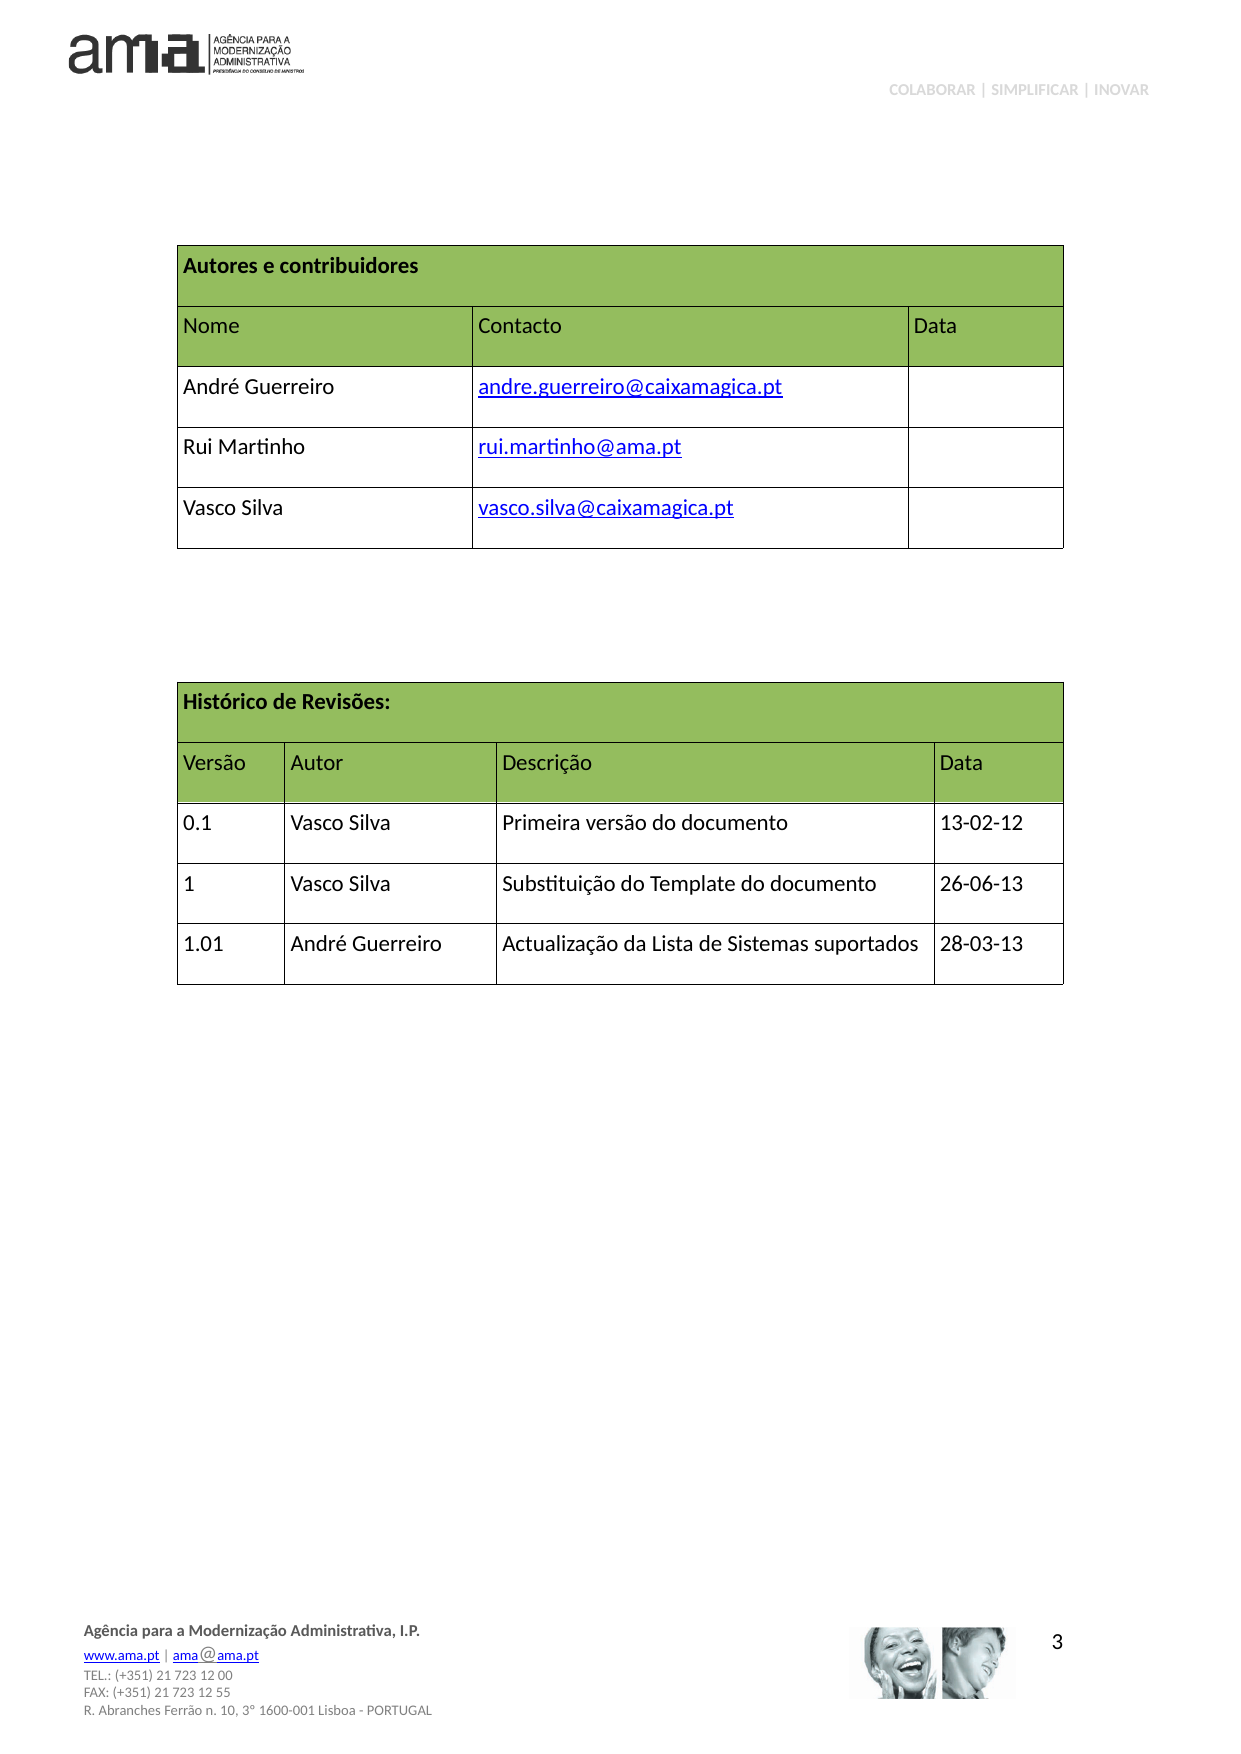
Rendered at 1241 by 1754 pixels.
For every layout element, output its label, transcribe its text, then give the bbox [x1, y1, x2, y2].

picture [68, 34, 304, 75]
table_cell Autor [285, 743, 496, 802]
table_cell Primeira versão do documento [497, 804, 934, 863]
table_cell 28-03-13 [935, 924, 1063, 984]
table_cell Vasco Silva [285, 864, 496, 923]
table_cell Data [909, 307, 1063, 366]
table_cell rui.martinho@ama.pt [473, 428, 908, 487]
table_cell [909, 367, 1063, 427]
table_cell André Guerreiro [178, 367, 472, 427]
table_cell [909, 488, 1063, 547]
table_cell Nome [178, 307, 472, 366]
table_cell 26-06-13 [935, 864, 1063, 923]
table_cell vasco.silva@caixamagica.pt [473, 488, 908, 547]
table_header Histórico de Revisões: [178, 683, 1063, 742]
table_cell 0.1 [178, 804, 284, 863]
table_cell Data [935, 743, 1063, 802]
table_cell André Guerreiro [285, 924, 496, 984]
table_cell Rui Martinho [178, 428, 472, 487]
table_cell 13-02-12 [935, 804, 1063, 863]
table_cell andre.guerreiro@caixamagica.pt [473, 367, 908, 427]
table_cell 1.01 [178, 924, 284, 984]
table_cell Actualização da Lista de Sistemas suportados [497, 924, 934, 984]
table_cell Versão [178, 743, 284, 802]
table_cell [909, 428, 1063, 487]
table_header Autores e contribuidores [178, 246, 1063, 306]
table_cell Descrição [497, 743, 934, 802]
table_cell 1 [178, 864, 284, 923]
table_cell Substituição do Template do documento [497, 864, 934, 923]
picture [849, 1627, 1017, 1699]
table_cell Contacto [473, 307, 908, 366]
table_cell Vasco Silva [178, 488, 472, 547]
table_cell Vasco Silva [285, 804, 496, 863]
